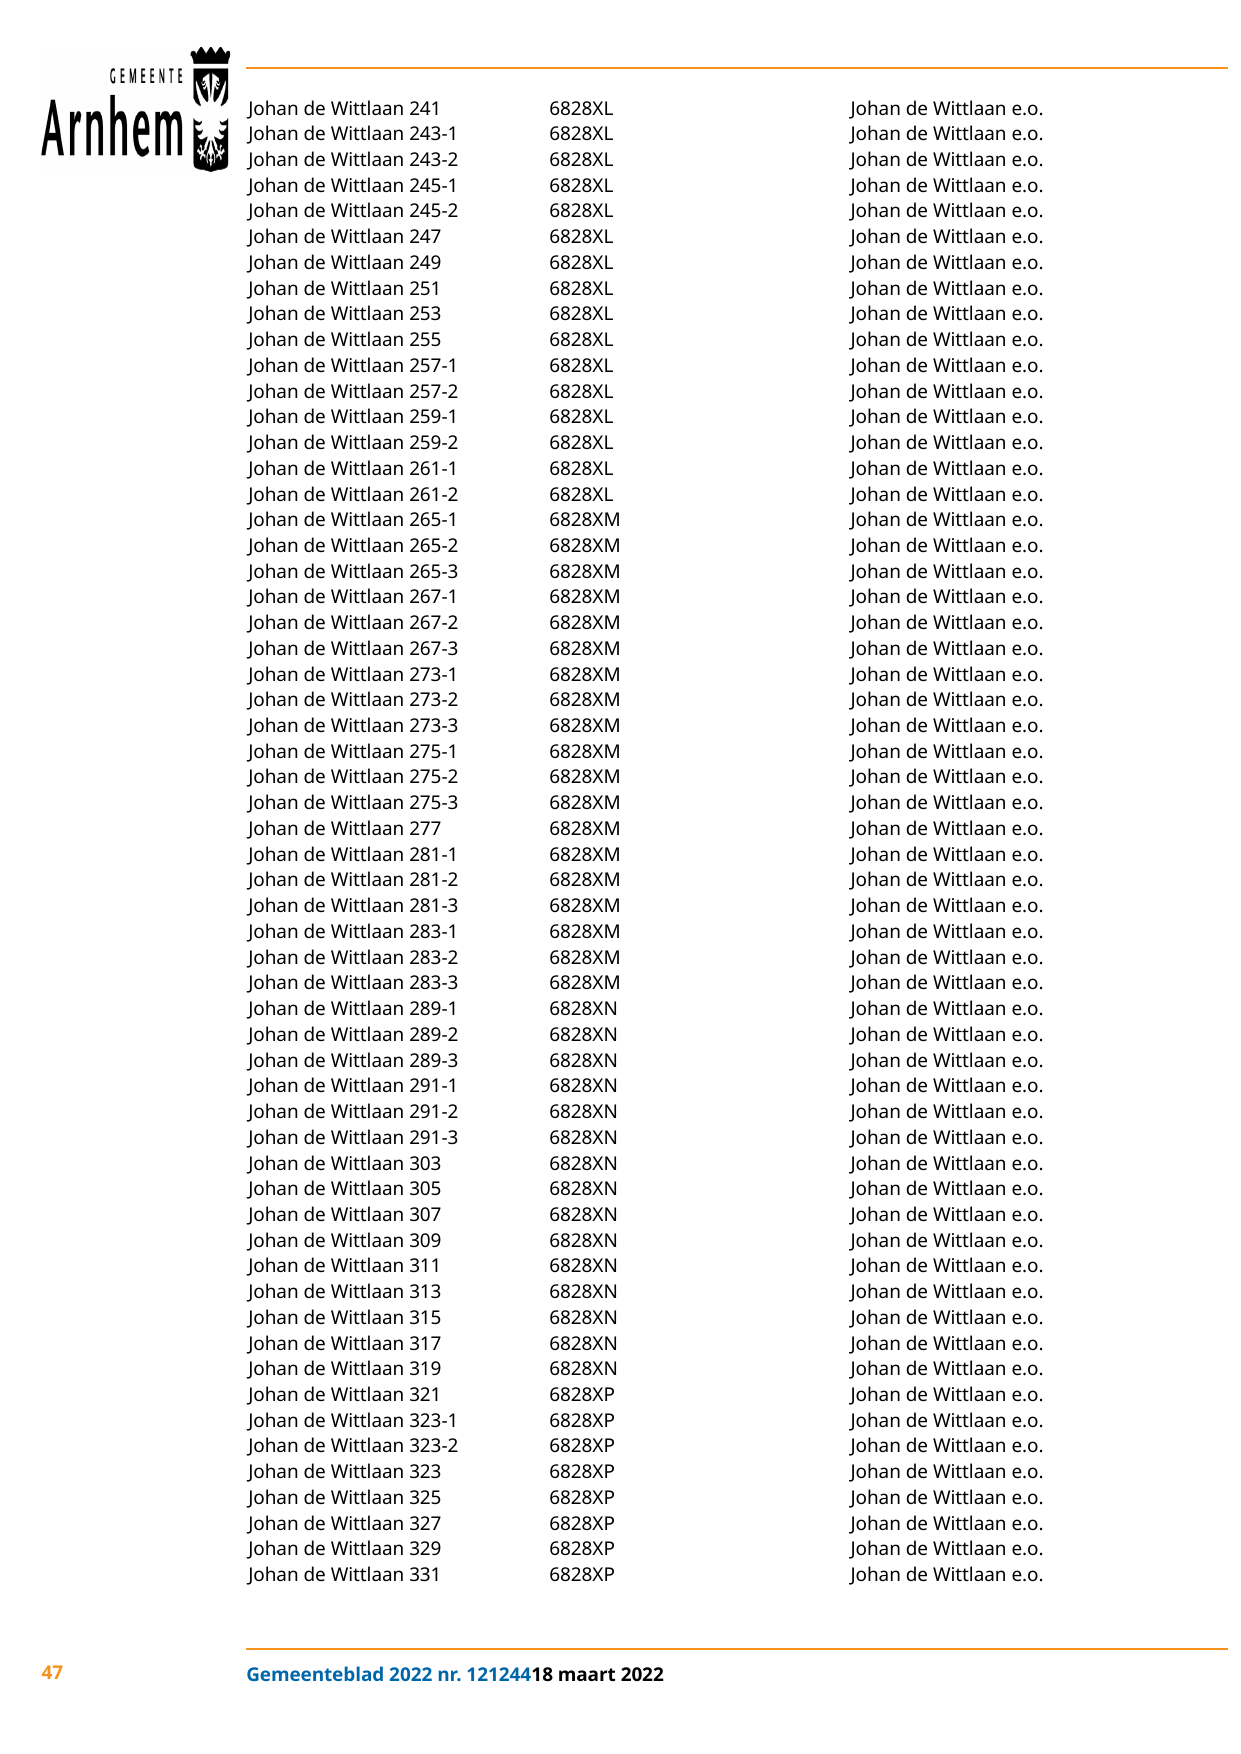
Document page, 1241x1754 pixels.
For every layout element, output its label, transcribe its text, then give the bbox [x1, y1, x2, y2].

table_cell Johan de Wittlaan e.o. [850, 378, 1152, 403]
table_cell Johan de Wittlaan e.o. [850, 1047, 1152, 1072]
table_cell Johan de Wittlaan 253 [248, 301, 549, 326]
table_cell 6828XN [549, 1047, 850, 1072]
table_cell Johan de Wittlaan 303 [248, 1150, 549, 1175]
table_cell 6828XL [549, 404, 850, 429]
table_cell Johan de Wittlaan 259-1 [248, 404, 549, 429]
table_cell 6828XP [549, 1510, 850, 1536]
table_cell 6828XM [549, 944, 850, 969]
table_cell Johan de Wittlaan 249 [248, 249, 549, 275]
table_cell Johan de Wittlaan 325 [248, 1484, 549, 1510]
table_cell Johan de Wittlaan 245-2 [248, 198, 549, 223]
table_cell Johan de Wittlaan e.o. [850, 352, 1152, 378]
table_cell Johan de Wittlaan 281-3 [248, 893, 549, 918]
table_cell 6828XN [549, 1330, 850, 1356]
table_cell Johan de Wittlaan 281-1 [248, 841, 549, 867]
table_cell Johan de Wittlaan 273-3 [248, 712, 549, 738]
table_cell Johan de Wittlaan 273-2 [248, 687, 549, 712]
table_cell Johan de Wittlaan 307 [248, 1201, 549, 1227]
table_cell Johan de Wittlaan 245-1 [248, 172, 549, 198]
table_cell Johan de Wittlaan 329 [248, 1536, 549, 1561]
table_cell Johan de Wittlaan 277 [248, 815, 549, 841]
table_cell Johan de Wittlaan 291-3 [248, 1124, 549, 1150]
table_cell Johan de Wittlaan 243-2 [248, 146, 549, 172]
table_cell 6828XL [549, 481, 850, 506]
table_cell Johan de Wittlaan 241 [248, 95, 549, 121]
table_cell 6828XL [549, 378, 850, 403]
table_cell 6828XN [549, 1278, 850, 1304]
table_cell Johan de Wittlaan e.o. [850, 661, 1152, 687]
table_cell Johan de Wittlaan 267-3 [248, 635, 549, 661]
table_cell Johan de Wittlaan e.o. [850, 455, 1152, 481]
table_cell Johan de Wittlaan e.o. [850, 944, 1152, 969]
table_cell Johan de Wittlaan 291-2 [248, 1098, 549, 1124]
table_cell Johan de Wittlaan e.o. [850, 687, 1152, 712]
table_cell 6828XM [549, 635, 850, 661]
table_cell Johan de Wittlaan e.o. [850, 224, 1152, 249]
table_cell Johan de Wittlaan e.o. [850, 1330, 1152, 1356]
table_cell 6828XL [549, 429, 850, 455]
table_cell Johan de Wittlaan e.o. [850, 1433, 1152, 1458]
table_cell Johan de Wittlaan 275-2 [248, 764, 549, 789]
table_cell 6828XM [549, 532, 850, 558]
table_cell Johan de Wittlaan 257-1 [248, 352, 549, 378]
table_cell Johan de Wittlaan e.o. [850, 1175, 1152, 1201]
table_cell Johan de Wittlaan 331 [248, 1561, 549, 1587]
table_cell Johan de Wittlaan 313 [248, 1278, 549, 1304]
table_cell 6828XN [549, 1073, 850, 1098]
table_cell Johan de Wittlaan 273-1 [248, 661, 549, 687]
table_cell Johan de Wittlaan e.o. [850, 790, 1152, 815]
table_cell Johan de Wittlaan e.o. [850, 712, 1152, 738]
table_cell 6828XP [549, 1536, 850, 1561]
table_cell 6828XN [549, 1253, 850, 1278]
table_cell 6828XP [549, 1381, 850, 1407]
table_cell 6828XP [549, 1433, 850, 1458]
table_cell Johan de Wittlaan 289-1 [248, 995, 549, 1021]
table_cell Johan de Wittlaan e.o. [850, 1098, 1152, 1124]
table_cell Johan de Wittlaan 321 [248, 1381, 549, 1407]
table_cell Johan de Wittlaan 251 [248, 275, 549, 301]
table_cell Johan de Wittlaan e.o. [850, 1278, 1152, 1304]
table_cell 6828XM [549, 558, 850, 584]
table_cell 6828XM [549, 815, 850, 841]
table_cell 6828XL [549, 301, 850, 326]
table_cell Johan de Wittlaan 257-2 [248, 378, 549, 403]
table_cell Johan de Wittlaan 323-1 [248, 1407, 549, 1433]
table_cell Johan de Wittlaan 255 [248, 326, 549, 352]
table_cell Johan de Wittlaan 327 [248, 1510, 549, 1536]
table_cell 6828XM [549, 764, 850, 789]
table_cell Johan de Wittlaan e.o. [850, 429, 1152, 455]
table_cell 6828XM [549, 506, 850, 532]
table_cell Johan de Wittlaan 259-2 [248, 429, 549, 455]
table_cell Johan de Wittlaan e.o. [850, 1459, 1152, 1484]
table_cell Johan de Wittlaan 261-2 [248, 481, 549, 506]
table_cell Johan de Wittlaan e.o. [850, 1510, 1152, 1536]
table_cell Johan de Wittlaan e.o. [850, 146, 1152, 172]
table_cell Johan de Wittlaan e.o. [850, 121, 1152, 146]
table_cell Johan de Wittlaan e.o. [850, 841, 1152, 867]
table_cell 6828XL [549, 198, 850, 223]
table_cell Johan de Wittlaan e.o. [850, 326, 1152, 352]
table_cell Johan de Wittlaan 311 [248, 1253, 549, 1278]
table_cell Johan de Wittlaan e.o. [850, 532, 1152, 558]
table_cell Johan de Wittlaan 319 [248, 1356, 549, 1381]
table_cell Johan de Wittlaan 265-2 [248, 532, 549, 558]
table_cell Johan de Wittlaan e.o. [850, 558, 1152, 584]
table_cell Johan de Wittlaan e.o. [850, 1536, 1152, 1561]
table_cell Johan de Wittlaan e.o. [850, 481, 1152, 506]
picture [41, 47, 231, 172]
table_cell Johan de Wittlaan 267-2 [248, 609, 549, 635]
table_cell 6828XN [549, 1150, 850, 1175]
table_cell 6828XP [549, 1561, 850, 1587]
table_cell 6828XN [549, 1304, 850, 1330]
table_cell Johan de Wittlaan e.o. [850, 1124, 1152, 1150]
table_cell 6828XM [549, 584, 850, 609]
table_cell Johan de Wittlaan e.o. [850, 506, 1152, 532]
table_cell Johan de Wittlaan e.o. [850, 1484, 1152, 1510]
table_cell Johan de Wittlaan e.o. [850, 1227, 1152, 1253]
table_cell 6828XN [549, 995, 850, 1021]
table_cell Johan de Wittlaan e.o. [850, 95, 1152, 121]
table_cell Johan de Wittlaan 289-3 [248, 1047, 549, 1072]
table_cell Johan de Wittlaan e.o. [850, 738, 1152, 764]
table_cell 6828XL [549, 249, 850, 275]
table_cell Johan de Wittlaan 265-3 [248, 558, 549, 584]
table_cell Johan de Wittlaan e.o. [850, 1073, 1152, 1098]
table_cell Johan de Wittlaan 267-1 [248, 584, 549, 609]
table_cell Johan de Wittlaan 309 [248, 1227, 549, 1253]
table_cell Johan de Wittlaan e.o. [850, 867, 1152, 892]
table_cell 6828XP [549, 1407, 850, 1433]
table_cell Johan de Wittlaan e.o. [850, 609, 1152, 635]
table_cell Johan de Wittlaan 275-3 [248, 790, 549, 815]
table_cell Johan de Wittlaan 283-3 [248, 970, 549, 995]
table_cell 6828XM [549, 970, 850, 995]
table_cell Johan de Wittlaan e.o. [850, 172, 1152, 198]
table_cell 6828XL [549, 326, 850, 352]
table_cell Johan de Wittlaan 275-1 [248, 738, 549, 764]
table_cell Johan de Wittlaan 281-2 [248, 867, 549, 892]
table_cell 6828XM [549, 867, 850, 892]
table_cell 6828XM [549, 893, 850, 918]
table_cell Johan de Wittlaan 243-1 [248, 121, 549, 146]
table_cell 6828XL [549, 146, 850, 172]
table_cell 6828XL [549, 275, 850, 301]
table_cell Johan de Wittlaan 265-1 [248, 506, 549, 532]
table_cell 6828XN [549, 1201, 850, 1227]
table_cell Johan de Wittlaan e.o. [850, 249, 1152, 275]
table_cell Johan de Wittlaan 305 [248, 1175, 549, 1201]
table_cell Johan de Wittlaan e.o. [850, 404, 1152, 429]
table_cell Johan de Wittlaan 315 [248, 1304, 549, 1330]
table_cell 6828XM [549, 841, 850, 867]
table_cell 6828XN [549, 1124, 850, 1150]
table_cell 6828XM [549, 661, 850, 687]
table_cell Johan de Wittlaan e.o. [850, 635, 1152, 661]
table_cell Johan de Wittlaan e.o. [850, 1253, 1152, 1278]
table_cell 6828XL [549, 455, 850, 481]
table_cell 6828XP [549, 1484, 850, 1510]
table_cell Johan de Wittlaan e.o. [850, 1304, 1152, 1330]
table_cell Johan de Wittlaan e.o. [850, 584, 1152, 609]
table_cell 6828XL [549, 121, 850, 146]
table_cell 6828XM [549, 790, 850, 815]
table_cell Johan de Wittlaan e.o. [850, 301, 1152, 326]
table_cell 6828XM [549, 918, 850, 944]
table_cell Johan de Wittlaan 323 [248, 1459, 549, 1484]
table_cell Johan de Wittlaan 261-1 [248, 455, 549, 481]
table_cell Johan de Wittlaan e.o. [850, 1561, 1152, 1587]
table_cell 6828XM [549, 712, 850, 738]
table_cell 6828XL [549, 95, 850, 121]
table_cell Johan de Wittlaan e.o. [850, 815, 1152, 841]
table_cell 6828XN [549, 1021, 850, 1047]
table_cell Johan de Wittlaan 289-2 [248, 1021, 549, 1047]
table_cell 6828XL [549, 172, 850, 198]
table_cell Johan de Wittlaan e.o. [850, 275, 1152, 301]
table_cell Johan de Wittlaan e.o. [850, 1407, 1152, 1433]
table_cell Johan de Wittlaan e.o. [850, 764, 1152, 789]
table_cell Johan de Wittlaan e.o. [850, 1150, 1152, 1175]
table_cell 6828XN [549, 1356, 850, 1381]
table_cell Johan de Wittlaan 291-1 [248, 1073, 549, 1098]
table_cell 6828XM [549, 738, 850, 764]
table_cell 6828XN [549, 1098, 850, 1124]
table_cell 6828XN [549, 1175, 850, 1201]
table_cell Johan de Wittlaan e.o. [850, 198, 1152, 223]
table_cell Johan de Wittlaan 323-2 [248, 1433, 549, 1458]
table_cell 6828XL [549, 352, 850, 378]
table_cell 6828XL [549, 224, 850, 249]
table_cell Johan de Wittlaan e.o. [850, 918, 1152, 944]
table_cell Johan de Wittlaan e.o. [850, 1201, 1152, 1227]
table_cell Johan de Wittlaan 317 [248, 1330, 549, 1356]
table_cell 6828XM [549, 687, 850, 712]
table_cell 6828XP [549, 1459, 850, 1484]
table_cell Johan de Wittlaan e.o. [850, 1381, 1152, 1407]
table_cell 6828XM [549, 609, 850, 635]
table_cell Johan de Wittlaan 247 [248, 224, 549, 249]
table_cell Johan de Wittlaan 283-2 [248, 944, 549, 969]
table_cell Johan de Wittlaan e.o. [850, 970, 1152, 995]
table_cell Johan de Wittlaan e.o. [850, 893, 1152, 918]
table_cell Johan de Wittlaan 283-1 [248, 918, 549, 944]
table_cell Johan de Wittlaan e.o. [850, 995, 1152, 1021]
table_cell Johan de Wittlaan e.o. [850, 1021, 1152, 1047]
table_cell 6828XN [549, 1227, 850, 1253]
table_cell Johan de Wittlaan e.o. [850, 1356, 1152, 1381]
